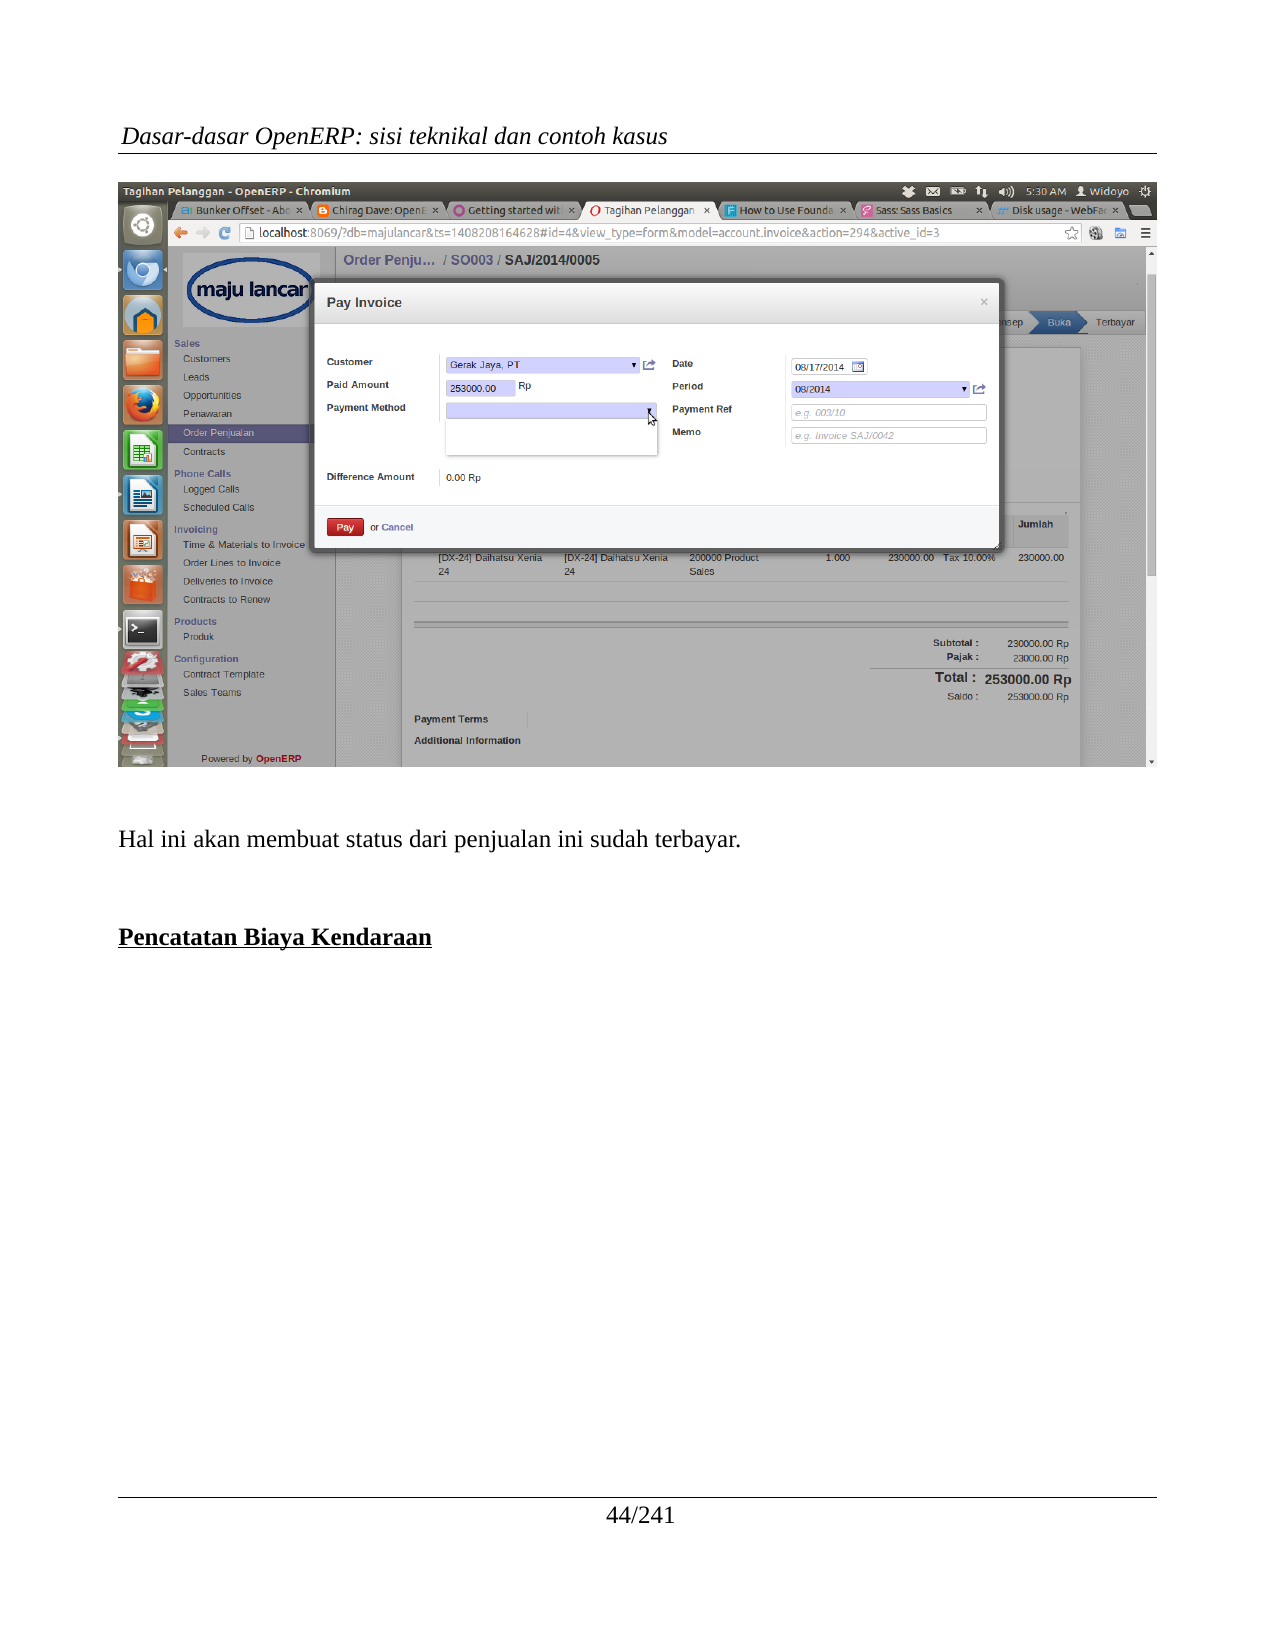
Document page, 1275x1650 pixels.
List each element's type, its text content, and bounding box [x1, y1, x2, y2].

text Pencatatan Biaya Kendaraan [118, 922, 1157, 951]
picture [118, 182, 1157, 767]
text Hal ini akan membuat status dari penjualan ini sudah terbayar. [118, 824, 1157, 853]
